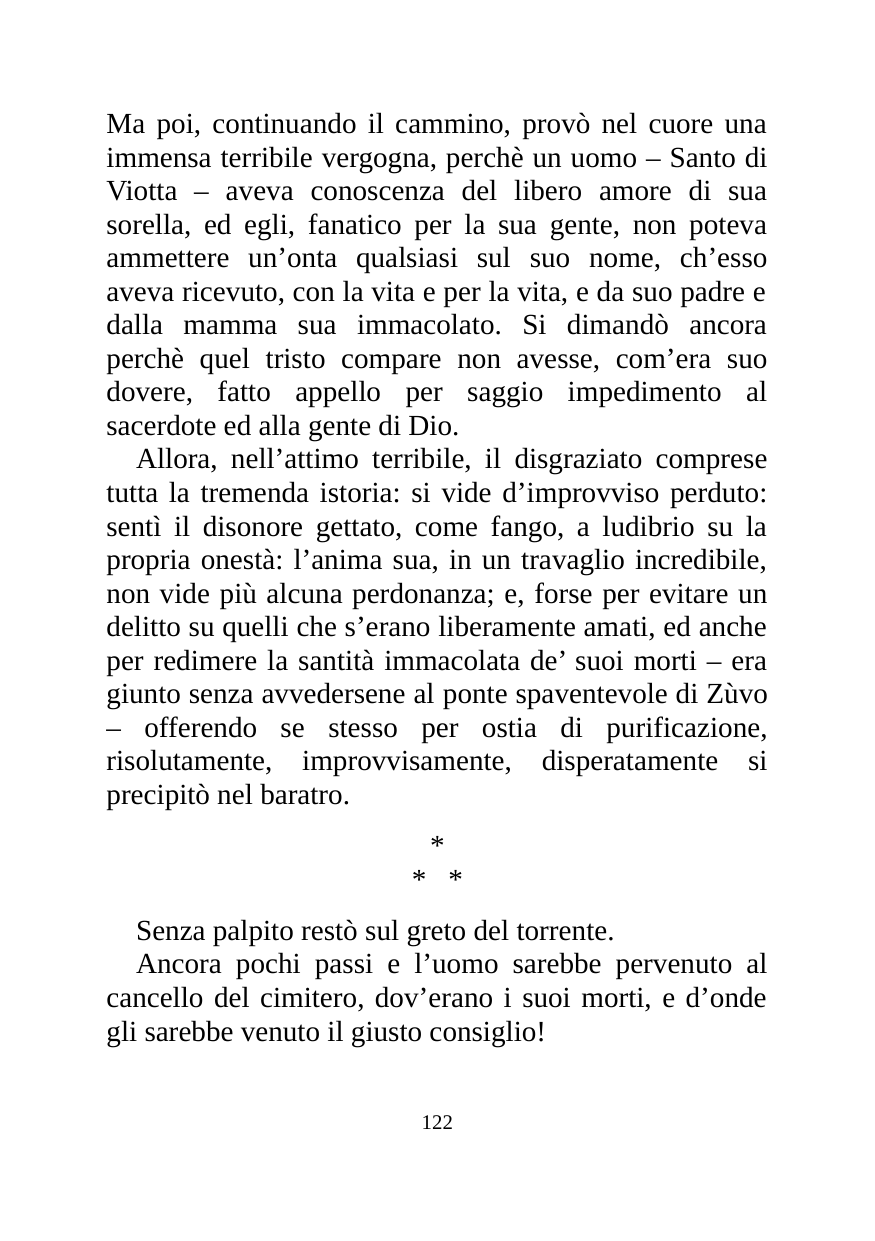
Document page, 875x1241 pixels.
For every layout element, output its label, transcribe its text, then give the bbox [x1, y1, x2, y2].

text Ancora pochi passi e l’uomo sarebbe pervenuto al cancello del cimitero, dov’erano i suoi morti, e d’onde gli sarebbe venuto il giusto consiglio! [106, 947, 768, 1047]
text Allora, nell’attimo terribile, il disgraziato comprese tutta la tremenda istoria: si vide d’improvviso perduto: sentì il disonore gettato, come fango, a ludibrio su la propria onestà: l’anima sua, in un travaglio incredibile, non vide più alcuna perdonanza; e, forse per evitare un delitto su quelli che s’erano liberamente amati, ed anche per redimere la santità immacolata de’ suoi morti – era giunto senza avvedersene al ponte spaventevole di Zùvo – offerendo se stesso per ostia di purificazione, risolutamente, improvvisamente, disperatamente si precipitò nel baratro. [106, 442, 768, 811]
text Ma poi, continuando il cammino, provò nel cuore una immensa terribile vergogna, perchè un uomo – Santo di Viotta – aveva conoscenza del libero amore di sua sorella, ed egli, fanatico per la sua gente, non poteva ammettere un’onta qualsiasi sul suo nome, ch’esso aveva ricevuto, con la vita e per la vita, e da suo padre e dalla mamma sua immacolato. Si dimandò ancora perchè quel tristo compare non avesse, com’era suo dovere, fatto appello per saggio impedimento al sacerdote ed alla gente di Dio. [106, 106, 768, 442]
text Senza palpito restò sul greto del torrente. [106, 913, 768, 947]
text * * * [106, 828, 768, 895]
